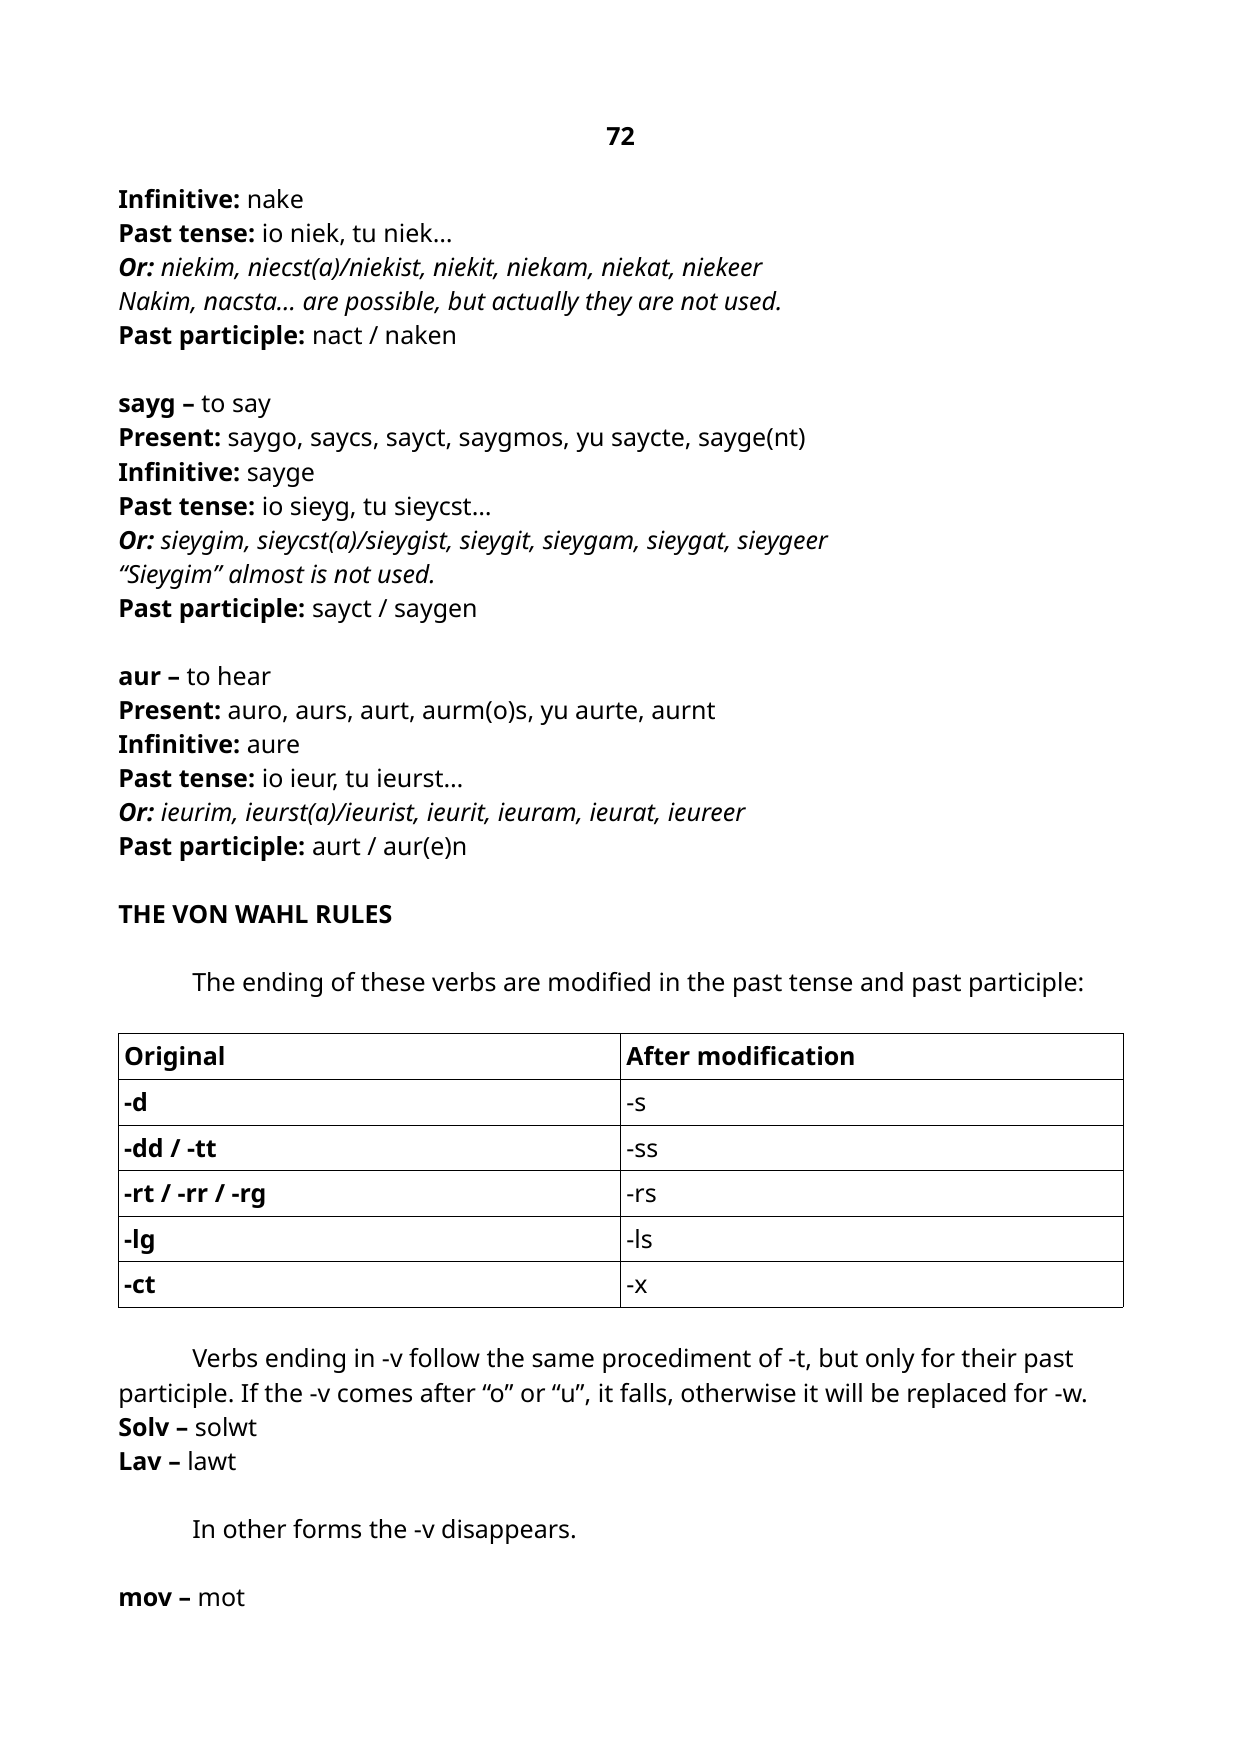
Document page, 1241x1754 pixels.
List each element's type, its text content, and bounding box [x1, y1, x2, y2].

table_cell -x [621, 1262, 1123, 1307]
text Infinitive: aure [118, 727, 1123, 761]
text Or: niekim, niecst(a)/niekist, niekit, niekam, niekat, niekeer [118, 250, 1123, 284]
table_cell -dd / -tt [119, 1126, 620, 1170]
table_cell -d [119, 1080, 620, 1124]
subtitle THE VON WAHL RULES [118, 897, 1123, 931]
text Or: ieurim, ieurst(a)/ieurist, ieurit, ieuram, ieurat, ieureer [118, 795, 1123, 829]
table_cell -ct [119, 1262, 620, 1307]
text Nakim, nacsta… are possible, but actually they are not used. [118, 284, 1123, 318]
text Verbs ending in -v follow the same procediment of -t, but only for their past participle. If the -v comes after “o” or “u”, it falls, otherwise it will be replaced for -w. [118, 1341, 1123, 1409]
text Lav – lawt [118, 1443, 1123, 1477]
table_cell -lg [119, 1217, 620, 1261]
text Past participle: nact / naken [118, 318, 1123, 352]
text Past tense: io sieyg, tu sieycst… [118, 488, 1123, 522]
text Past tense: io niek, tu niek… [118, 216, 1123, 250]
table_cell -ss [621, 1126, 1123, 1170]
text Or: sieygim, sieycst(a)/sieygist, sieygit, sieygam, sieygat, sieygeer [118, 522, 1123, 556]
table_cell -rt / -rr / -rg [119, 1171, 620, 1216]
text mov – mot [118, 1579, 1123, 1614]
text In other forms the -v disappears. [118, 1511, 1123, 1546]
text sayg – to say [118, 386, 1123, 420]
text Present: auro, aurs, aurt, aurm(o)s, yu aurte, aurnt [118, 693, 1123, 727]
text “Sieygim” almost is not used. [118, 556, 1123, 590]
table_cell -s [621, 1080, 1123, 1124]
text Infinitive: nake [118, 182, 1123, 216]
text The ending of these verbs are modified in the past tense and past participle: [118, 965, 1123, 999]
text Past tense: io ieur, tu ieurst… [118, 761, 1123, 795]
table_header Original [119, 1034, 620, 1079]
text Past participle: sayct / saygen [118, 590, 1123, 624]
table_cell -rs [621, 1171, 1123, 1216]
text Infinitive: sayge [118, 454, 1123, 488]
table_header After modification [621, 1034, 1123, 1079]
text Past participle: aurt / aur(e)n [118, 829, 1123, 863]
table_cell -ls [621, 1217, 1123, 1261]
text Solv – solwt [118, 1409, 1123, 1443]
text aur – to hear [118, 658, 1123, 693]
text Present: saygo, saycs, sayct, saygmos, yu saycte, sayge(nt) [118, 420, 1123, 454]
